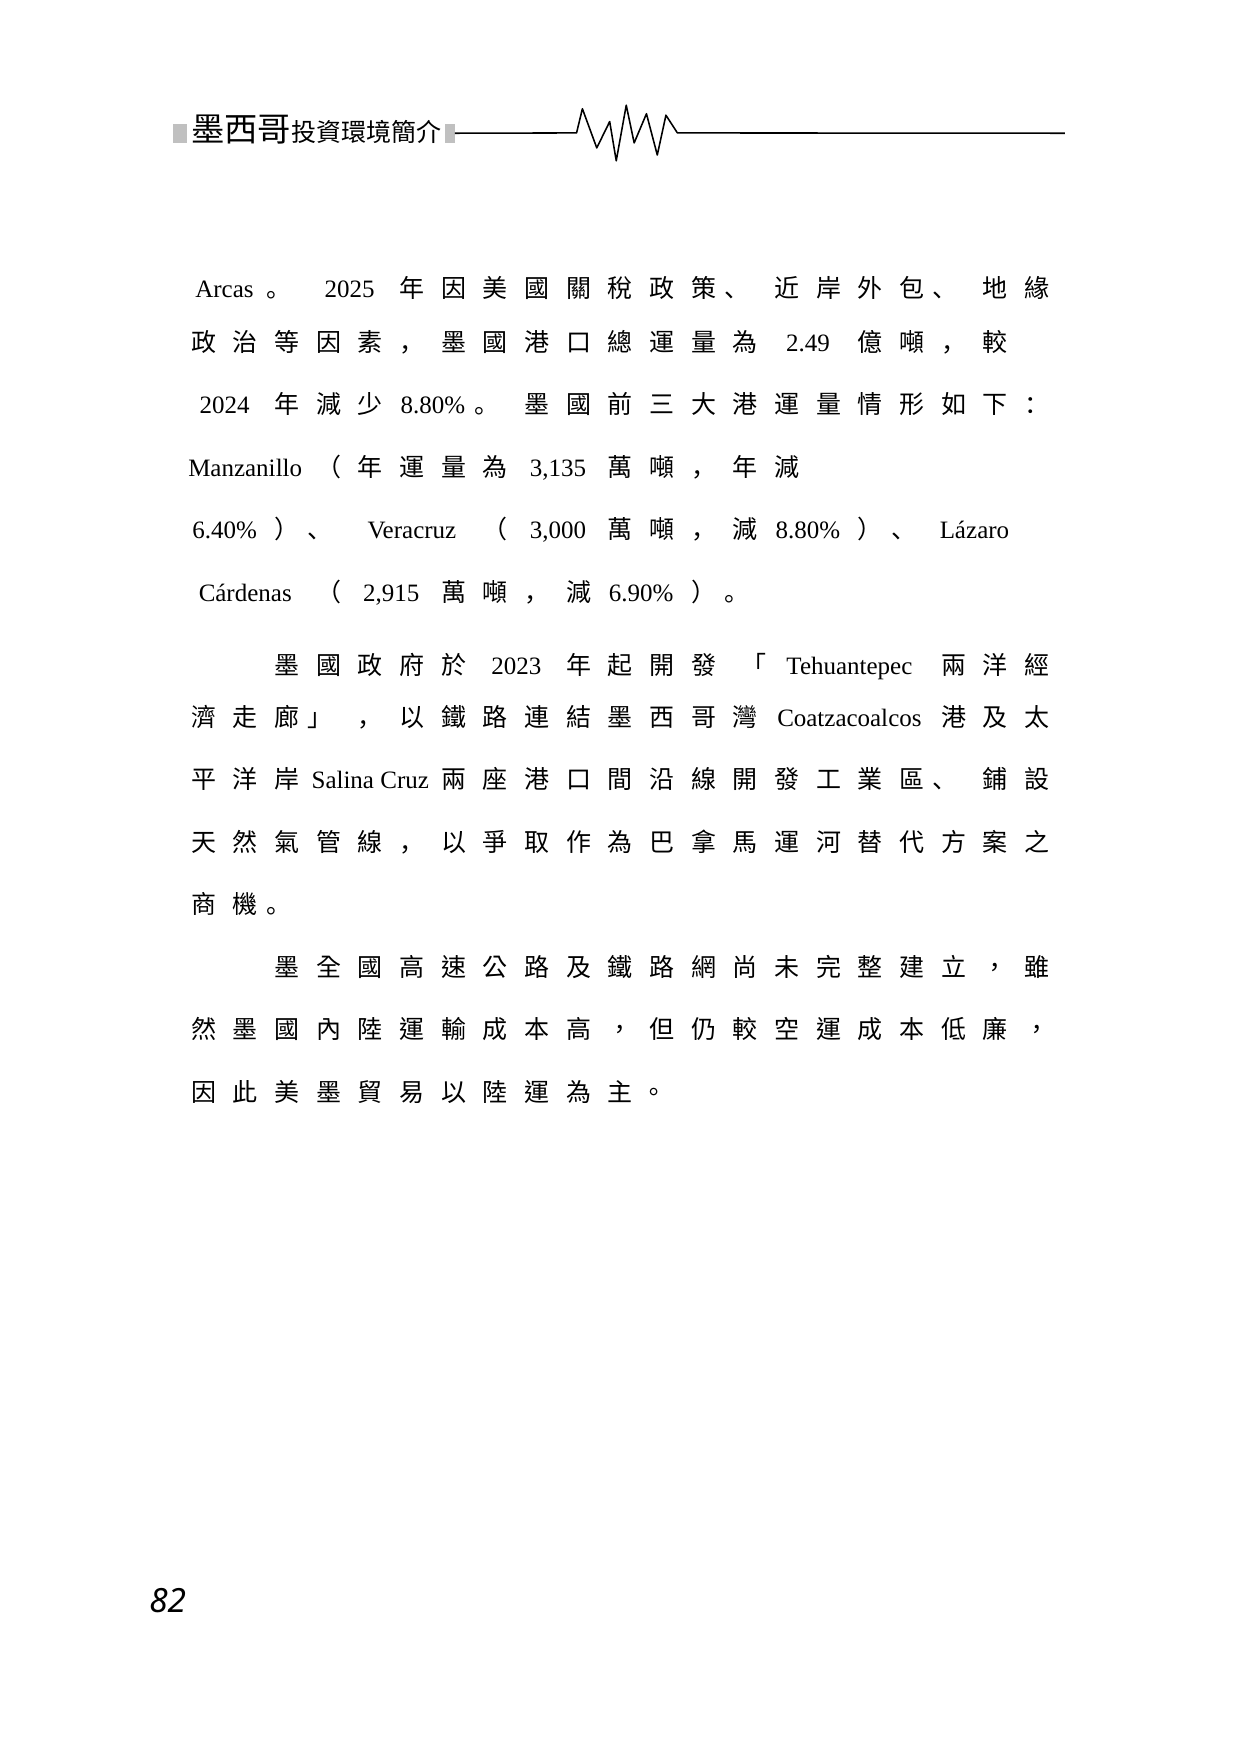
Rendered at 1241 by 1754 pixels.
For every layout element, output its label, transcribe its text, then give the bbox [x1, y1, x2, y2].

text Arcas。2025年因美國關稅政策、近岸外包、地緣政治等因素，墨國港口總運量為2.49億噸，較2024年減少8.80%。墨國前三大港運量情形如下：Manzanillo（年運量為3,135萬噸，年減6.40%）、Veracruz（3,000萬噸，減8.80%）、Lázaro Cárdenas（2,915萬噸，減6.90%）。 [183, 236, 1058, 611]
text 墨國政府於2023年起開發「Tehuantepec兩洋經濟走廊」，以鐵路連結墨西哥灣Coatzacoalcos港及太平洋岸Salina Cruz兩座港口間沿線開發工業區、鋪設天然氣管線，以爭取作為巴拿馬運河替代方案之商機。 [183, 611, 1058, 924]
text 墨全國高速公路及鐵路網尚未完整建立，雖然墨國內陸運輸成本高，但仍較空運成本低廉，因此美墨貿易以陸運為主。 [183, 924, 1058, 1111]
